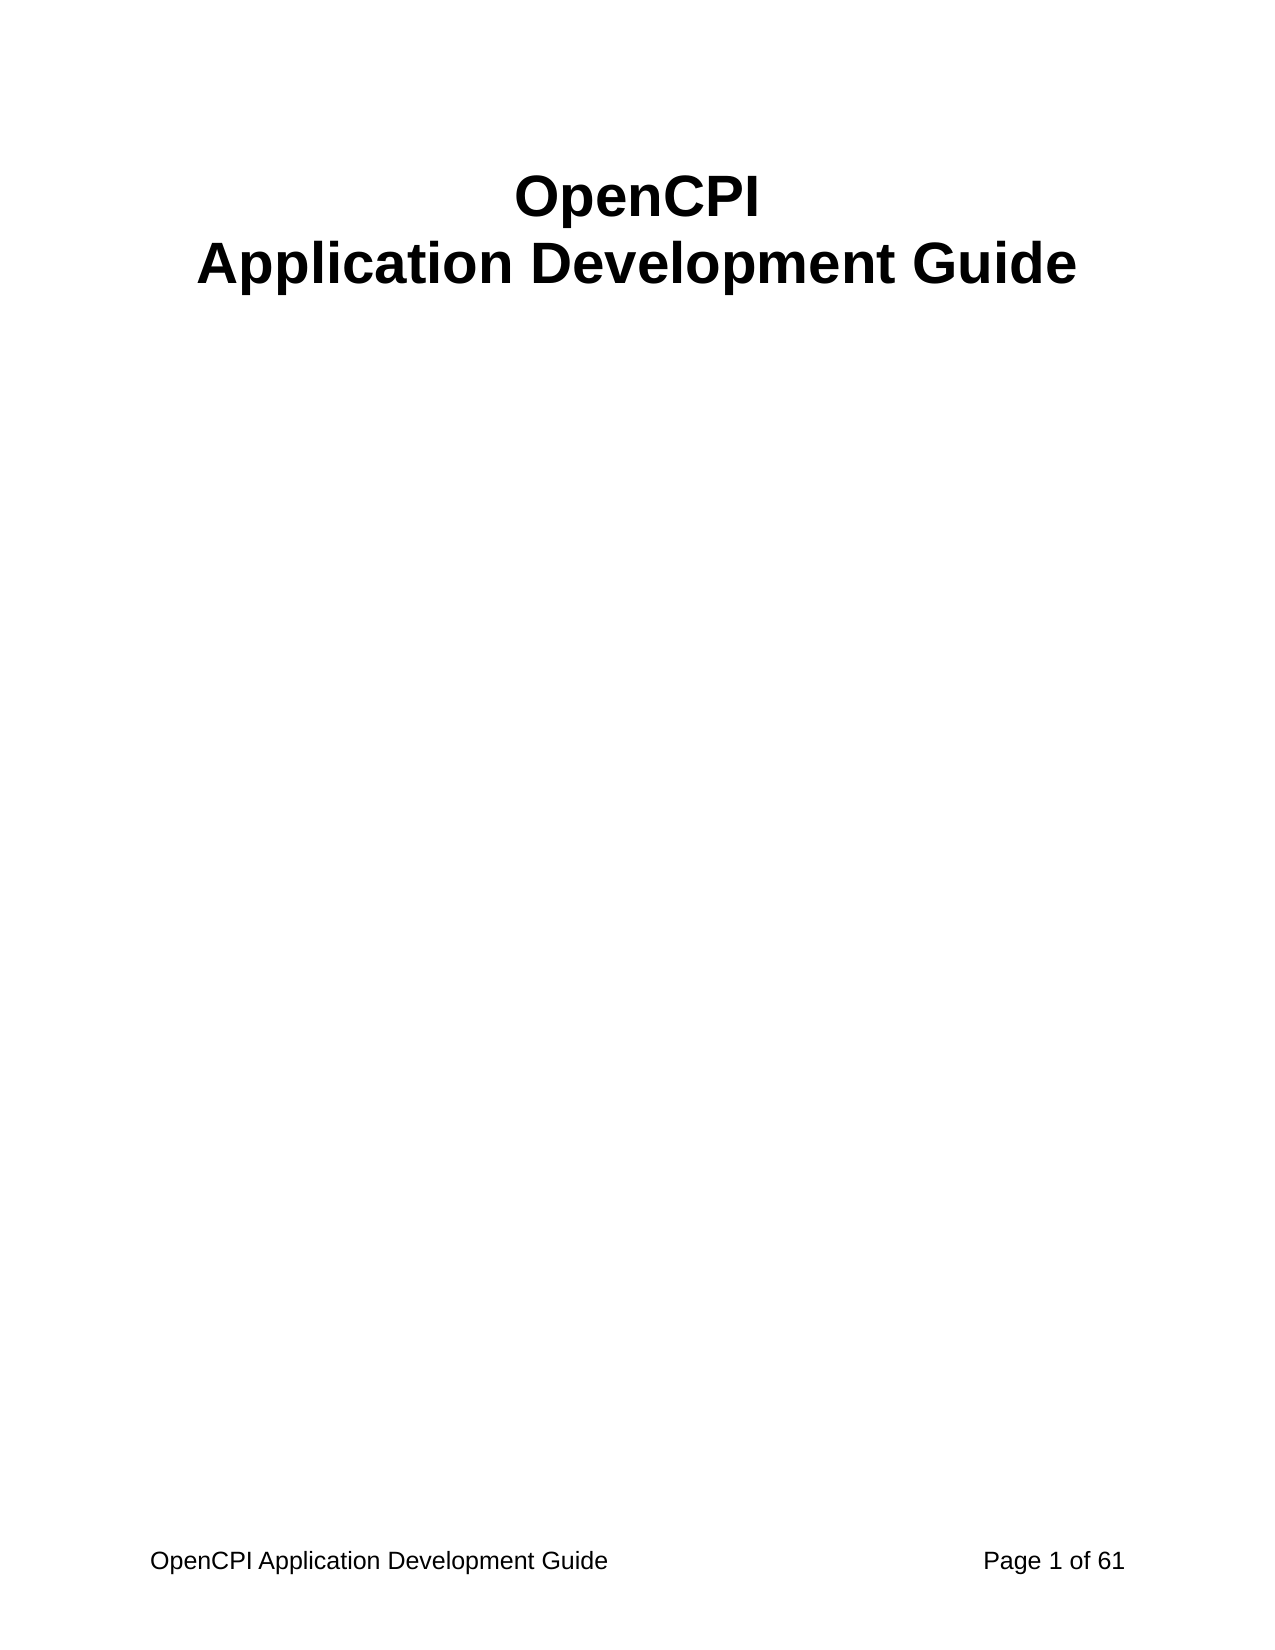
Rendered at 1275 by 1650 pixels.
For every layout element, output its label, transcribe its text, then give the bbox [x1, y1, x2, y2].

text OpenCPI Application Development Guide [150, 162, 1125, 296]
